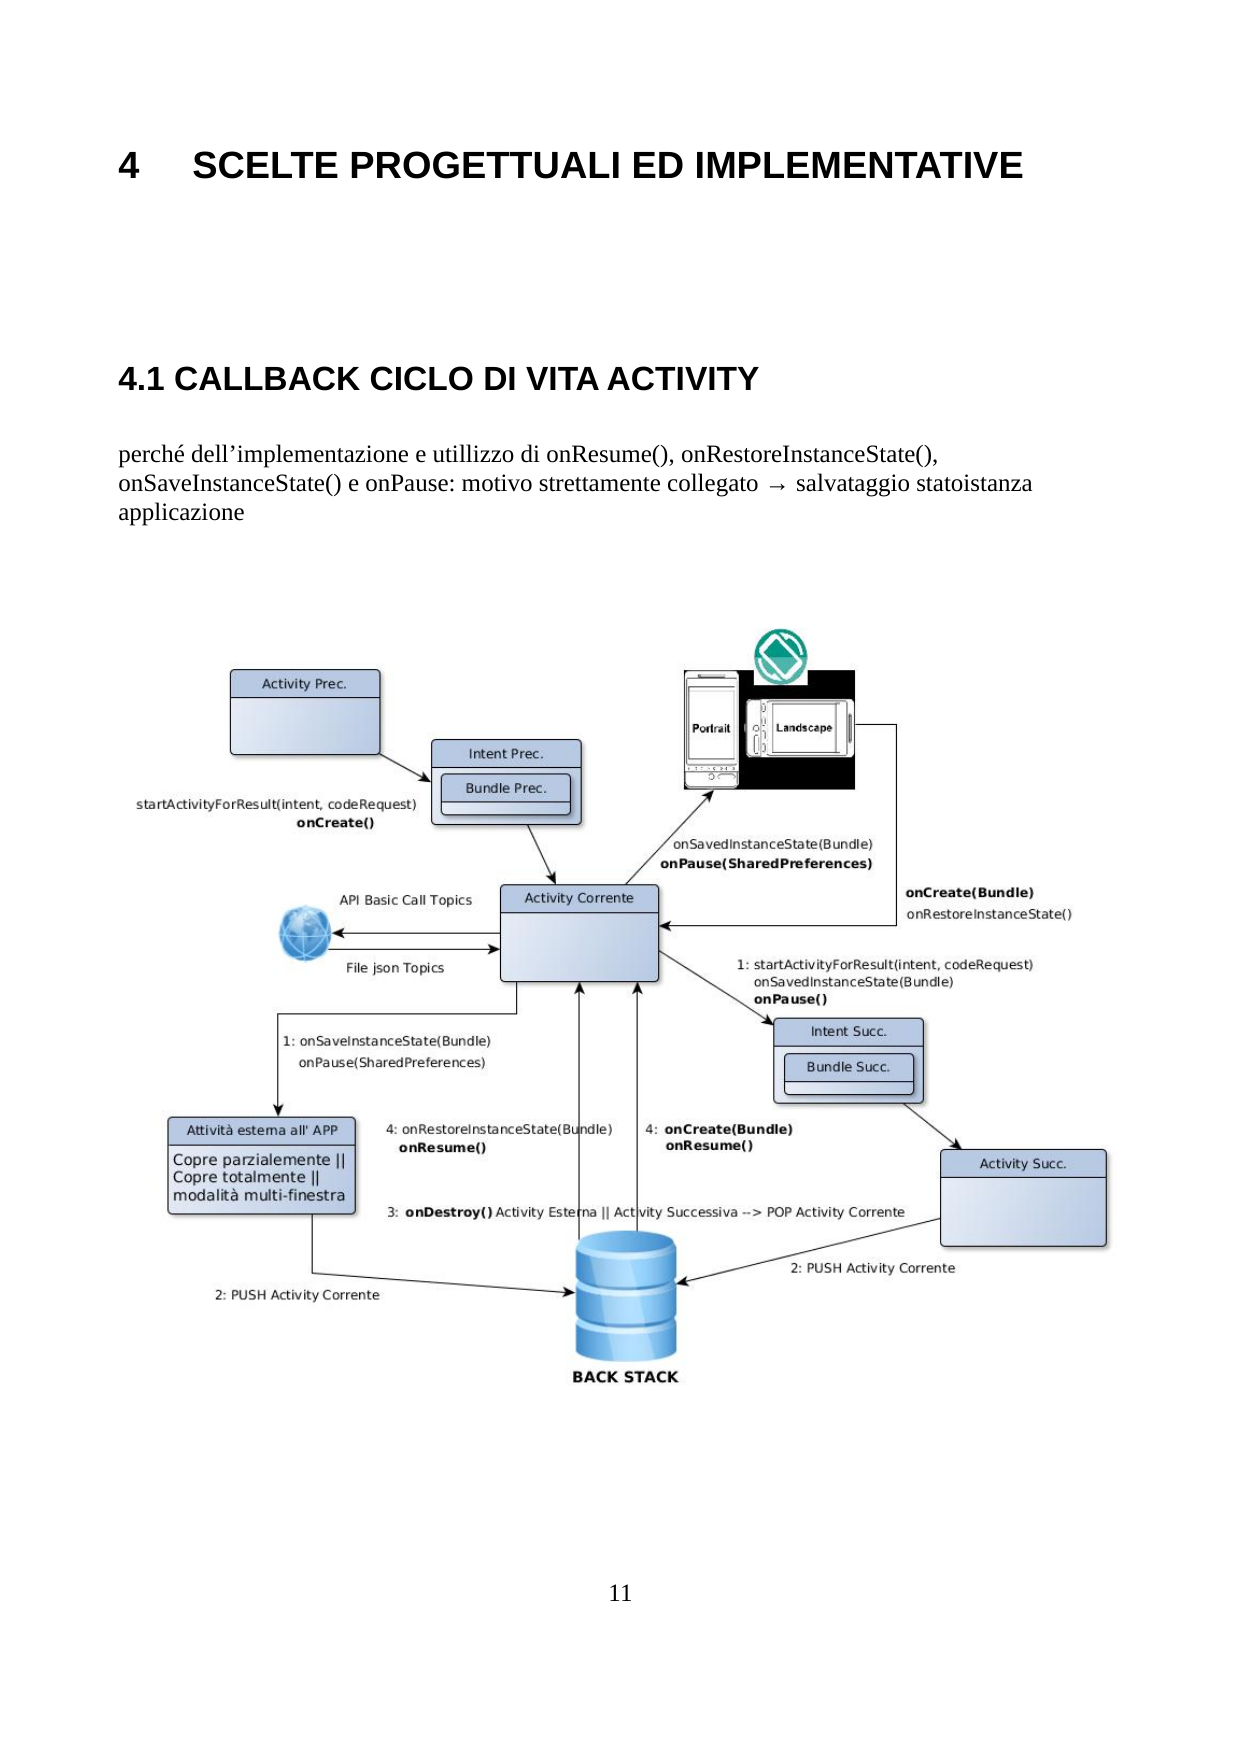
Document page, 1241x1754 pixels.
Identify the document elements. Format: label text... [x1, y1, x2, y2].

subtitle 4.1 CALLBACK CICLO DI VITA ACTIVITY [118, 359, 1122, 398]
text perché dell’implementazione e utillizzo di onResume(), onRestoreInstanceState(), onSaveInstanceState() e onPause: motivo strettamente collegato → salvataggio statoistanza applicazione [118, 439, 1122, 525]
picture [118, 611, 1123, 1405]
subtitle 4 SCELTE PROGETTUALI ED IMPLEMENTATIVE [118, 143, 1122, 187]
